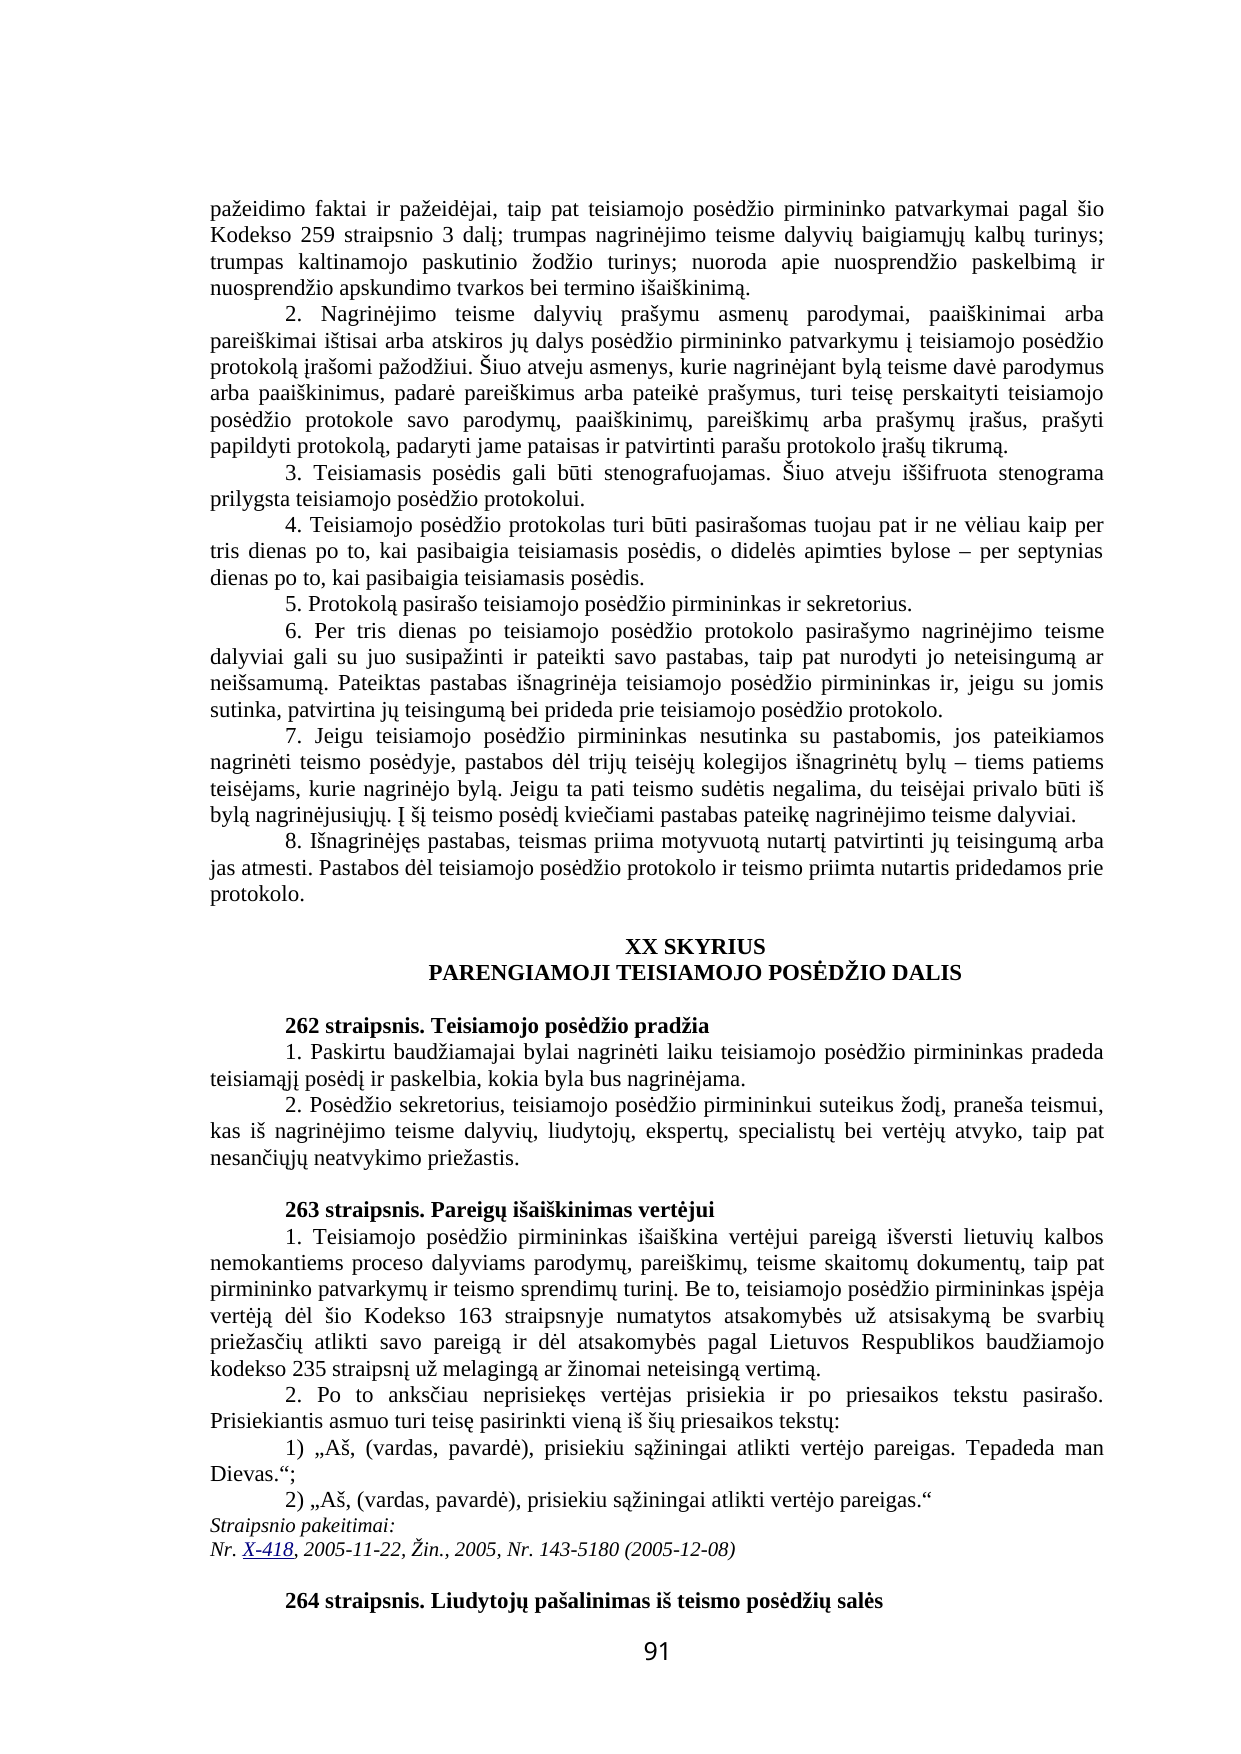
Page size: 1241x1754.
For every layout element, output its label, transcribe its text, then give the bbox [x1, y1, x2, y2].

text 1. Teisiamojo posėdžio pirmininkas išaiškina vertėjui pareigą išversti lietuvių kalbos nemokantiems proceso dalyviams parodymų, pareiškimų, teisme skaitomų dokumentų, taip pat pirmininko patvarkymų ir teismo sprendimų turinį. Be to, teisiamojo posėdžio pirmininkas įspėja vertėją dėl šio Kodekso 163 straipsnyje numatytos atsakomybės už atsisakymą be svarbių priežasčių atlikti savo pareigą ir dėl atsakomybės pagal Lietuvos Respublikos baudžiamojo kodekso 235 straipsnį už melagingą ar žinomai neteisingą vertimą. [210, 1223, 1106, 1381]
text Nr. X-418, 2005-11-22, Žin., 2005, Nr. 143-5180 (2005-12-08) [210, 1537, 1106, 1561]
text 6. Per tris dienas po teisiamojo posėdžio protokolo pasirašymo nagrinėjimo teisme dalyviai gali su juo susipažinti ir pateikti savo pastabas, taip pat nurodyti jo neteisingumą ar neišsamumą. Pateiktas pastabas išnagrinėja teisiamojo posėdžio pirmininkas ir, jeigu su jomis sutinka, patvirtina jų teisingumą bei prideda prie teisiamojo posėdžio protokolo. [210, 617, 1106, 722]
text 5. Protokolą pasirašo teisiamojo posėdžio pirmininkas ir sekretorius. [210, 590, 1106, 617]
text 4. Teisiamojo posėdžio protokolas turi būti pasirašomas tuojau pat ir ne vėliau kaip per tris dienas po to, kai pasibaigia teisiamasis posėdis, o didelės apimties bylose – per septynias dienas po to, kai pasibaigia teisiamasis posėdis. [210, 511, 1106, 590]
text 264 straipsnis. Liudytojų pašalinimas iš teismo posėdžių salės [210, 1587, 1106, 1613]
text 8. Išnagrinėjęs pastabas, teismas priima motyvuotą nutartį patvirtinti jų teisingumą arba jas atmesti. Pastabos dėl teisiamojo posėdžio protokolo ir teismo priimta nutartis pridedamos prie protokolo. [210, 827, 1106, 907]
text 1. Paskirtu baudžiamajai bylai nagrinėti laiku teisiamojo posėdžio pirmininkas pradeda teisiamąjį posėdį ir paskelbia, kokia byla bus nagrinėjama. [210, 1038, 1106, 1091]
text 2. Po to anksčiau neprisiekęs vertėjas prisiekia ir po priesaikos tekstu pasirašo. Prisiekiantis asmuo turi teisę pasirinkti vieną iš šių priesaikos tekstų: [210, 1381, 1106, 1434]
text Parengiamoji teisiamojo posėdžio dalis [210, 959, 1106, 986]
text 1) „Aš, (vardas, pavardė), prisiekiu sąžiningai atlikti vertėjo pareigas. Tepadeda man Dievas.“; [210, 1434, 1106, 1486]
text 2. Posėdžio sekretorius, teisiamojo posėdžio pirmininkui suteikus žodį, praneša teismui, kas iš nagrinėjimo teisme dalyvių, liudytojų, ekspertų, specialistų bei vertėjų atvyko, taip pat nesančiųjų neatvykimo priežastis. [210, 1091, 1106, 1170]
text pažeidimo faktai ir pažeidėjai, taip pat teisiamojo posėdžio pirmininko patvarkymai pagal šio Kodekso 259 straipsnio 3 dalį; trumpas nagrinėjimo teisme dalyvių baigiamųjų kalbų turinys; trumpas kaltinamojo paskutinio žodžio turinys; nuoroda apie nuosprendžio paskelbimą ir nuosprendžio apskundimo tvarkos bei termino išaiškinimą. [210, 195, 1106, 300]
subtitle XX skyrius [210, 933, 1106, 959]
text 7. Jeigu teisiamojo posėdžio pirmininkas nesutinka su pastabomis, jos pateikiamos nagrinėti teismo posėdyje, pastabos dėl trijų teisėjų kolegijos išnagrinėtų bylų – tiems patiems teisėjams, kurie nagrinėjo bylą. Jeigu ta pati teismo sudėtis negalima, du teisėjai privalo būti iš bylą nagrinėjusiųjų. Į šį teismo posėdį kviečiami pastabas pateikę nagrinėjimo teisme dalyviai. [210, 722, 1106, 827]
text 263 straipsnis. Pareigų išaiškinimas vertėjui [210, 1196, 1106, 1223]
text 262 straipsnis. Teisiamojo posėdžio pradžia [210, 1012, 1106, 1038]
text 2) „Aš, (vardas, pavardė), prisiekiu sąžiningai atlikti vertėjo pareigas.“ [210, 1486, 1106, 1513]
text 3. Teisiamasis posėdis gali būti stenografuojamas. Šiuo atveju iššifruota stenograma prilygsta teisiamojo posėdžio protokolui. [210, 458, 1106, 511]
text Straipsnio pakeitimai: [210, 1513, 1106, 1537]
text 2. Nagrinėjimo teisme dalyvių prašymu asmenų parodymai, paaiškinimai arba pareiškimai ištisai arba atskiros jų dalys posėdžio pirmininko patvarkymu į teisiamojo posėdžio protokolą įrašomi pažodžiui. Šiuo atveju asmenys, kurie nagrinėjant bylą teisme davė parodymus arba paaiškinimus, padarė pareiškimus arba pateikė prašymus, turi teisę perskaityti teisiamojo posėdžio protokole savo parodymų, paaiškinimų, pareiškimų arba prašymų įrašus, prašyti papildyti protokolą, padaryti jame pataisas ir patvirtinti parašu protokolo įrašų tikrumą. [210, 300, 1106, 458]
